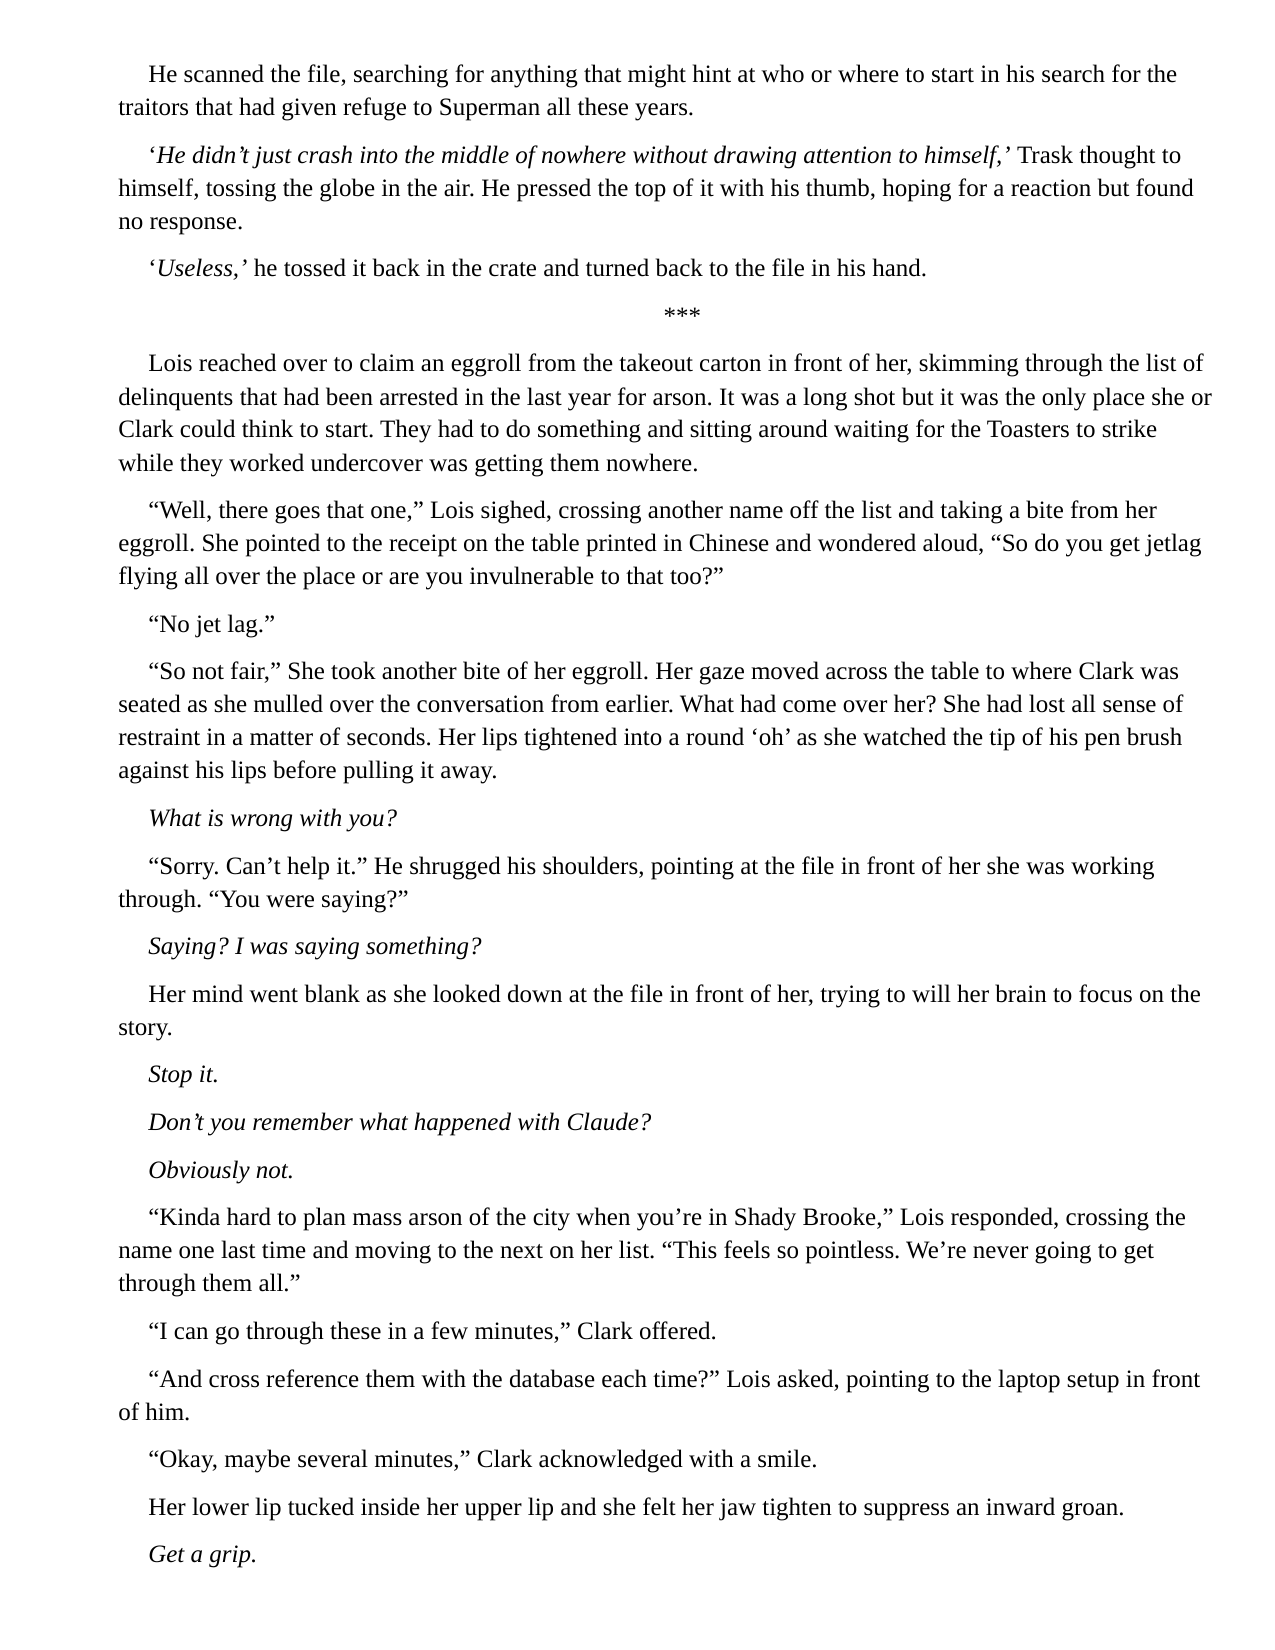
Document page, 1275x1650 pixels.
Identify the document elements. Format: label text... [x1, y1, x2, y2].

text “I can go through these in a few minutes,” Clark offered. [118, 1316, 1216, 1345]
text “And cross reference them with the database each time?” Lois asked, pointing to the laptop setup in front of him. [118, 1364, 1216, 1425]
text He scanned the file, searching for anything that might hint at who or where to start in his search for the traitors that had given refuge to Superman all these years. [118, 59, 1216, 121]
text Stop it. [118, 1059, 1216, 1088]
text ‘He didn’t just crash into the middle of nowhere without drawing attention to himself,’ Trask thought to himself, tossing the globe in the air. He pressed the top of it with his thumb, hoping for a reaction but found no response. [118, 140, 1216, 234]
text “No jet lag.” [118, 609, 1216, 638]
text Her lower lip tucked inside her upper lip and she felt her jaw tighten to suppress an inward groan. [118, 1492, 1216, 1521]
text *** [118, 301, 1216, 330]
text Get a grip. [118, 1539, 1216, 1568]
text Don’t you remember what happened with Claude? [118, 1107, 1216, 1136]
text ‘Useless,’ he tossed it back in the crate and turned back to the file in his hand. [118, 253, 1216, 282]
text Obviously not. [118, 1155, 1216, 1183]
text “Sorry. Can’t help it.” He shrugged his shoulders, pointing at the file in front of her she was working through. “You were saying?” [118, 851, 1216, 912]
text “Kinda hard to plan mass arson of the city when you’re in Shady Brooke,” Lois responded, crossing the name one last time and moving to the next on her list. “This feels so pointless. We’re never going to get through them all.” [118, 1202, 1216, 1297]
text Lois reached over to claim an eggroll from the takeout carton in front of her, skimming through the list of delinquents that had been arrested in the last year for arson. It was a long shot but it was the only place she or Clark could think to start. They had to do something and sitting around waiting for the Toasters to strike while they worked undercover was getting them nowhere. [118, 348, 1216, 476]
text What is wrong with you? [118, 803, 1216, 832]
text “So not fair,” She took another bite of her eggroll. Her gaze moved across the table to where Clark was seated as she mulled over the conversation from earlier. What had come over her? She had lost all sense of restraint in a matter of seconds. Her lips tightened into a round ‘oh’ as she watched the tip of his pen brush against his lips before pulling it away. [118, 656, 1216, 784]
text Saying? I was saying something? [118, 931, 1216, 960]
text Her mind went blank as she looked down at the file in front of her, trying to will her brain to focus on the story. [118, 979, 1216, 1041]
text “Okay, maybe several minutes,” Clark acknowledged with a smile. [118, 1444, 1216, 1473]
text “Well, there goes that one,” Lois sighed, crossing another name off the list and taking a bite from her eggroll. She pointed to the receipt on the table printed in Chinese and wondered aloud, “So do you get jetlag flying all over the place or are you invulnerable to that too?” [118, 495, 1216, 590]
